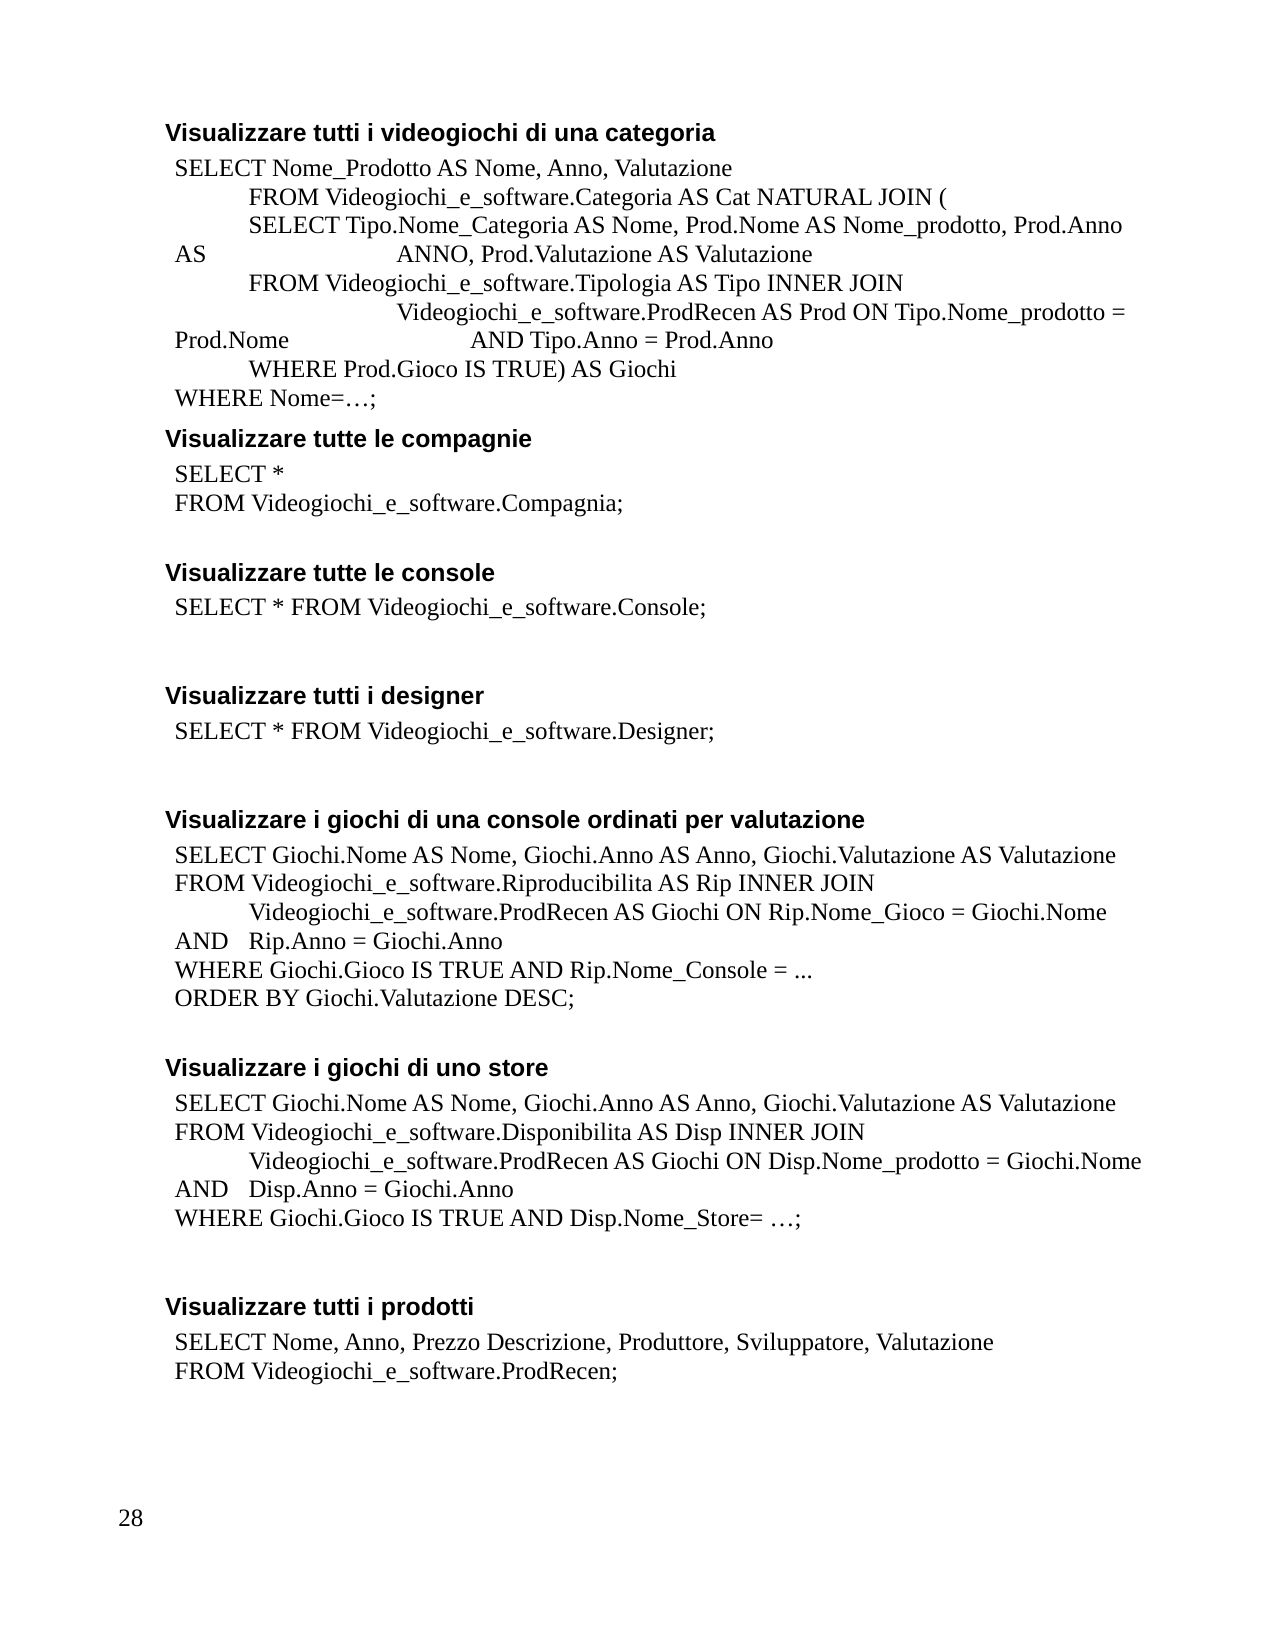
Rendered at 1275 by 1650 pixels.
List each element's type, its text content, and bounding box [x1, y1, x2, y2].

text SELECT * FROM Videogiochi_e_software.Console; [174, 592, 1157, 621]
text SELECT Giochi.Nome AS Nome, Giochi.Anno AS Anno, Giochi.Valutazione AS Valutazione [174, 1088, 1157, 1117]
text WHERE Giochi.Gioco IS TRUE AND Rip.Nome_Console = ... [174, 955, 1157, 983]
text SELECT Giochi.Nome AS Nome, Giochi.Anno AS Anno, Giochi.Valutazione AS Valutazione [174, 840, 1157, 868]
text ORDER BY Giochi.Valutazione DESC; [174, 983, 1157, 1012]
subtitle Visualizzare tutte le console [165, 558, 1157, 586]
subtitle Visualizzare tutti i designer [165, 681, 1157, 710]
subtitle Visualizzare tutte le compagnie [165, 424, 1157, 453]
text FROM Videogiochi_e_software.Riproducibilita AS Rip INNER JOIN Videogiochi_e_software.ProdRecen AS Giochi ON Rip.Nome_Gioco = Giochi.Nome AND Rip.Anno = Giochi.Anno [174, 868, 1157, 955]
subtitle Visualizzare i giochi di una console ordinati per valutazione [165, 805, 1157, 833]
text WHERE Giochi.Gioco IS TRUE AND Disp.Nome_Store= …; [174, 1203, 1157, 1232]
subtitle Visualizzare i giochi di uno store [165, 1053, 1157, 1082]
text SELECT * FROM Videogiochi_e_software.Designer; [174, 716, 1157, 745]
text FROM Videogiochi_e_software.Disponibilita AS Disp INNER JOIN Videogiochi_e_software.ProdRecen AS Giochi ON Disp.Nome_prodotto = Giochi.Nome AND Disp.Anno = Giochi.Anno [174, 1117, 1157, 1203]
text SELECT Nome_Prodotto AS Nome, Anno, Valutazione [174, 153, 1157, 182]
subtitle Visualizzare tutti i videogiochi di una categoria [165, 118, 1157, 147]
subtitle Visualizzare tutti i prodotti [165, 1292, 1157, 1321]
text SELECT * [174, 459, 1157, 488]
text WHERE Nome=…; [174, 383, 1157, 412]
text FROM Videogiochi_e_software.ProdRecen; [174, 1356, 1157, 1384]
text WHERE Prod.Gioco IS TRUE) AS Giochi [174, 354, 1157, 383]
text FROM Videogiochi_e_software.Categoria AS Cat NATURAL JOIN ( [174, 182, 1157, 210]
text SELECT Tipo.Nome_Categoria AS Nome, Prod.Nome AS Nome_prodotto, Prod.Anno AS ANNO, Prod.Valutazione AS Valutazione [174, 210, 1157, 268]
text FROM Videogiochi_e_software.Tipologia AS Tipo INNER JOIN Videogiochi_e_software.ProdRecen AS Prod ON Tipo.Nome_prodotto = Prod.Nome AND Tipo.Anno = Prod.Anno [174, 268, 1157, 354]
text FROM Videogiochi_e_software.Compagnia; [174, 488, 1157, 516]
text SELECT Nome, Anno, Prezzo Descrizione, Produttore, Sviluppatore, Valutazione [174, 1327, 1157, 1356]
